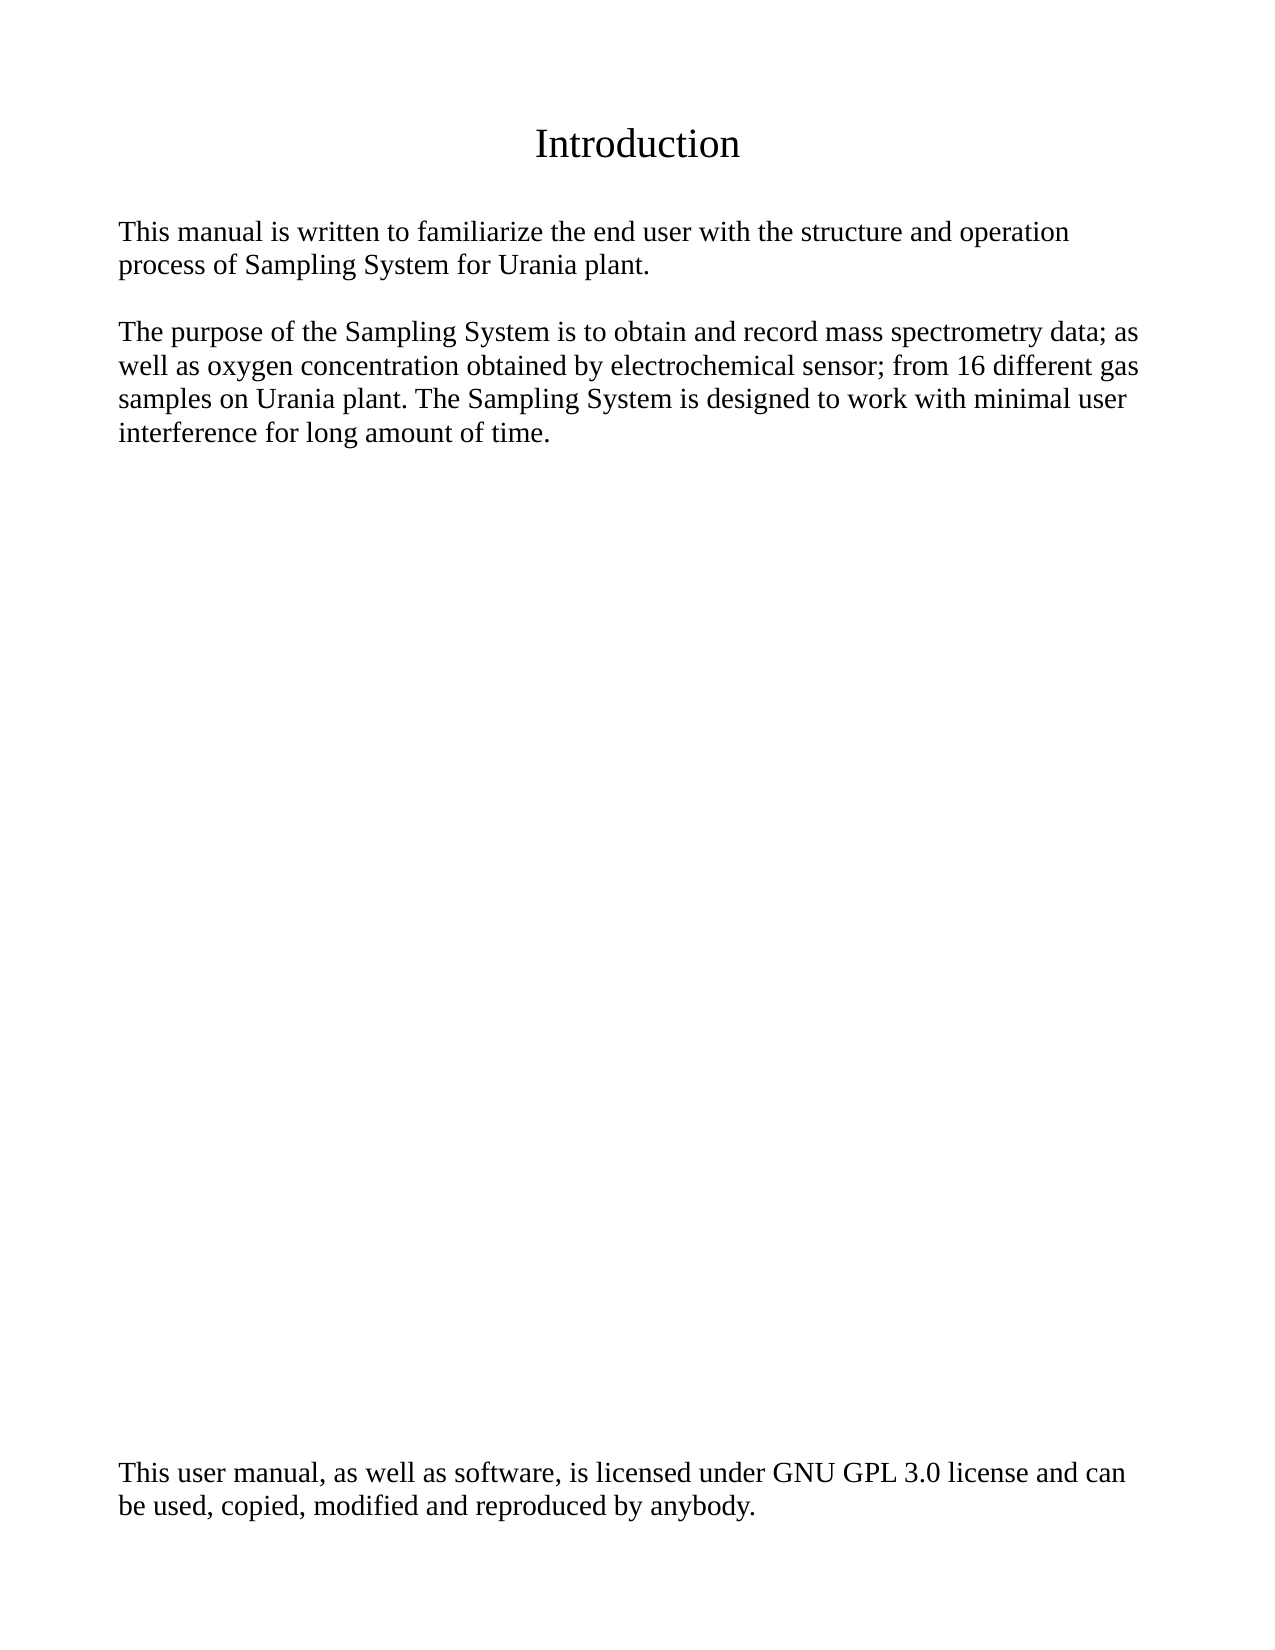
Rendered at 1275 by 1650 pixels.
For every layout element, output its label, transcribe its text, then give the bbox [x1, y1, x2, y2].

text Introduction [118, 118, 1157, 166]
text This user manual, as well as software, is licensed under GNU GPL 3.0 license and can be used, copied, modified and reproduced by anybody. [118, 1455, 1157, 1522]
text This manual is written to familiarize the end user with the structure and operation process of Sampling System for Urania plant. [118, 214, 1157, 281]
text The purpose of the Sampling System is to obtain and record mass spectrometry data; as well as oxygen concentration obtained by electrochemical sensor; from 16 different gas samples on Urania plant. The Sampling System is designed to work with minimal user interference for long amount of time. [118, 314, 1157, 449]
